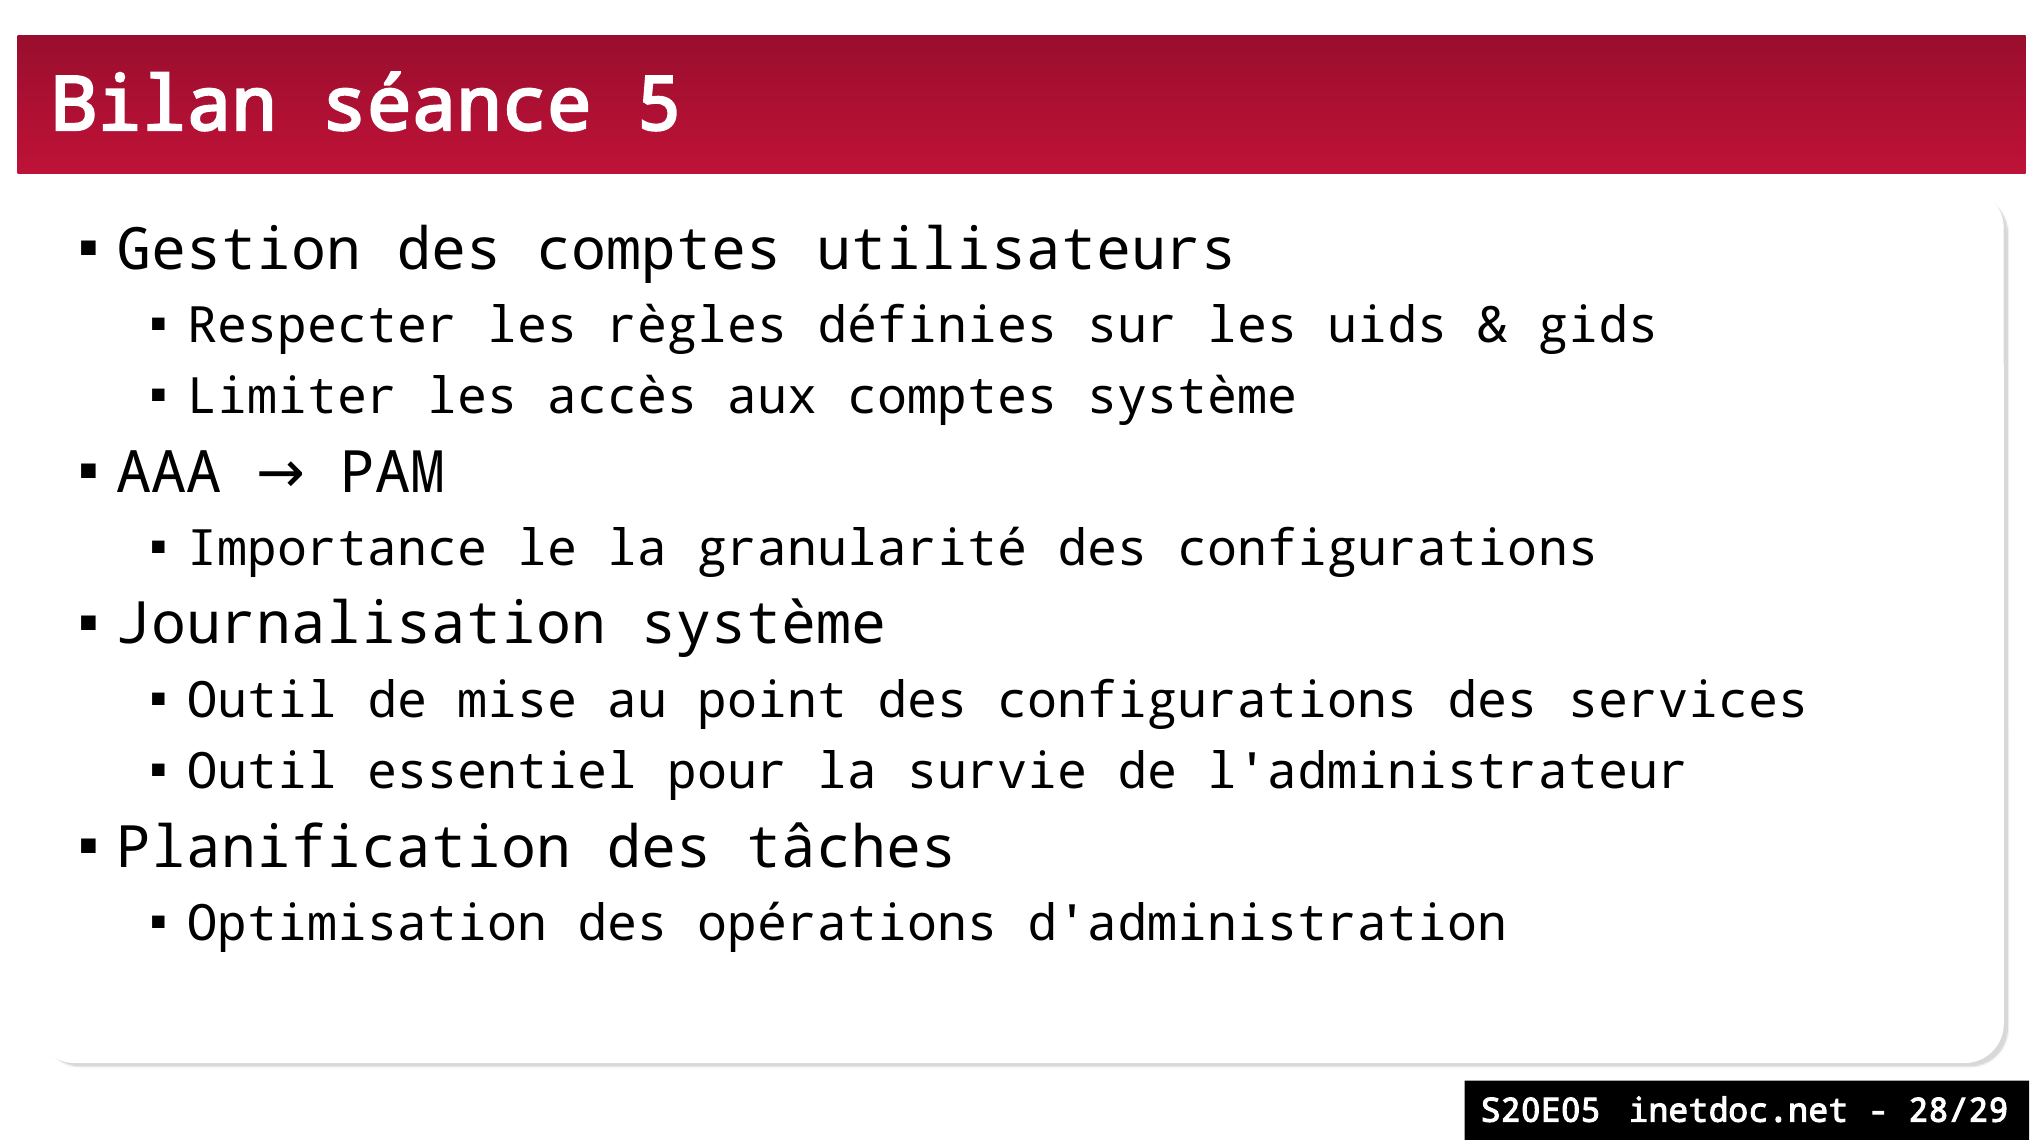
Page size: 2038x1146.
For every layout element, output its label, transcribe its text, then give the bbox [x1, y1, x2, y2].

text_box Bilan séance 5 [17, 35, 2026, 174]
text_box Gestion des comptes utilisateurs Respecter les règles définies sur les uids & gids Limiter les accès aux comptes système AAA → PAM Importance le la granularité des configurations Journalisation système Outil de mise au point des configurations des services Outil essentiel pour la survie de l'administrateur Planification des tâches Optimisation des opérations d'administration [35, 188, 2004, 1064]
text_box S20E05 inetdoc.net - <numéro>/29 [1464, 1080, 2030, 1140]
